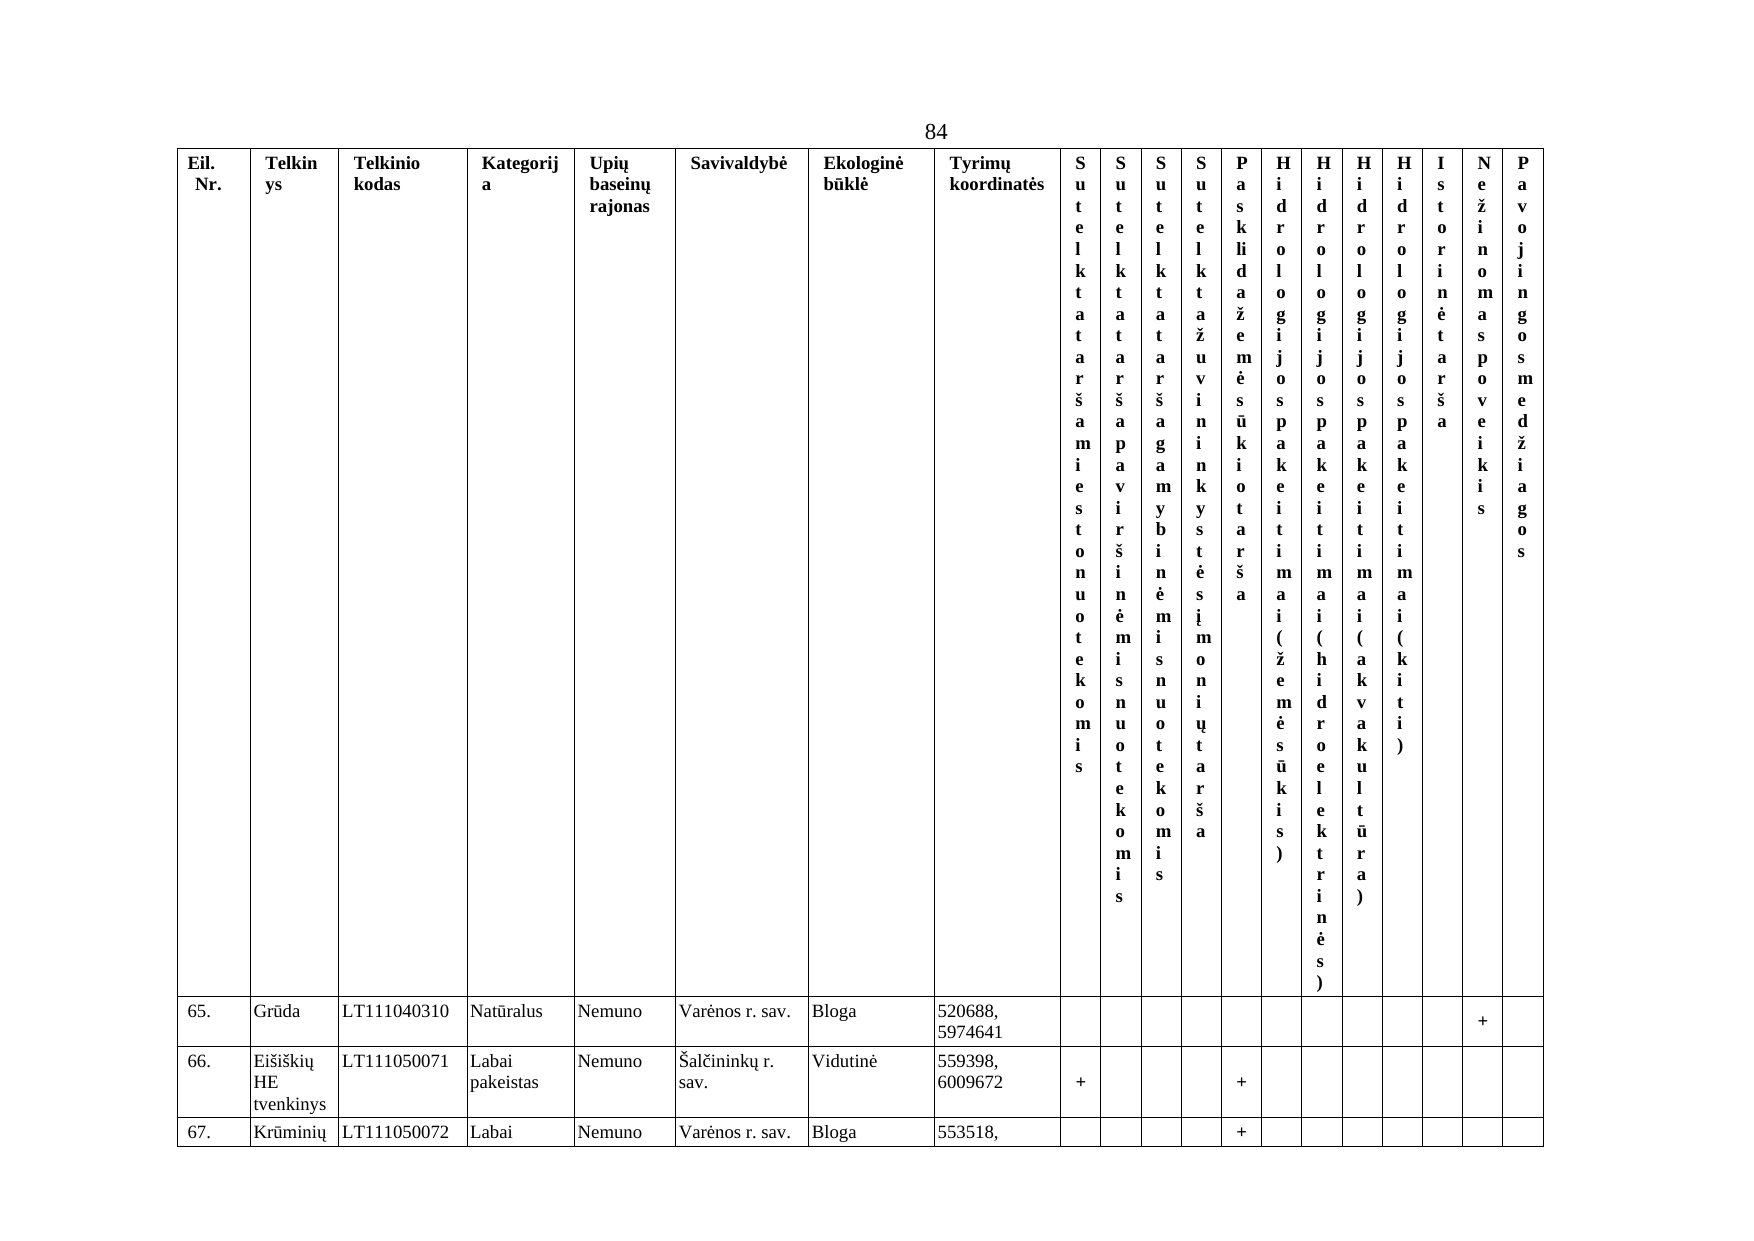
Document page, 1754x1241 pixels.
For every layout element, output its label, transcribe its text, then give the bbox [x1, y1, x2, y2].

table_cell Labai [468, 1118, 574, 1146]
table_header Pavojingos medžiagos [1503, 149, 1543, 996]
table_cell [1222, 997, 1261, 1046]
table_header Tyrimų koordinatės [935, 149, 1060, 996]
table_cell [1343, 1118, 1382, 1146]
table_cell [1343, 997, 1382, 1046]
table_cell 559398, 6009672 [935, 1047, 1060, 1117]
table_cell + [1061, 1047, 1100, 1117]
table_cell Grūda [251, 997, 338, 1046]
table_header Eil. Nr. [178, 149, 250, 996]
table_header Pasklida žemės ūkio tarša [1222, 149, 1261, 996]
table_cell Bloga [809, 1118, 934, 1146]
table_cell [1142, 1118, 1181, 1146]
table_cell [1302, 1118, 1342, 1146]
table_cell + [1463, 997, 1502, 1046]
table_cell + [1222, 1047, 1261, 1117]
table_cell [1182, 1118, 1221, 1146]
table_header Hidrologijos pakeitimai (žemės ūkis) [1262, 149, 1301, 996]
table_cell [1463, 1047, 1502, 1117]
table_cell [1061, 997, 1100, 1046]
table_cell Nemuno [575, 1047, 675, 1117]
table_cell [1383, 1047, 1422, 1117]
table_header Nežinomas poveikis [1463, 149, 1502, 996]
table_cell 65. [178, 997, 250, 1046]
table_cell Šalčininkų r. sav. [676, 1047, 808, 1117]
table_cell LT111050071 [339, 1047, 467, 1117]
table_cell [1101, 997, 1141, 1046]
table_header Telkinys [251, 149, 338, 996]
table_cell [1423, 997, 1462, 1046]
table_cell [1262, 1047, 1301, 1117]
table_cell [1101, 1118, 1141, 1146]
table_cell Varėnos r. sav. [676, 997, 808, 1046]
table_cell LT111050072 [339, 1118, 467, 1146]
table_cell [1383, 1118, 1422, 1146]
table_cell Bloga [809, 997, 934, 1046]
table_header Hidrologijos pakeitimai (hidroelektrinės) [1302, 149, 1342, 996]
table_cell LT111040310 [339, 997, 467, 1046]
table_header Istorinė tarša [1423, 149, 1462, 996]
table_header Ekologinė būklė [809, 149, 934, 996]
table_cell [1503, 1118, 1543, 1146]
table_cell 66. [178, 1047, 250, 1117]
table_header Sutelkta žuvininkystės įmonių tarša [1182, 149, 1221, 996]
table_header Sutelkta tarša gamybinėmis nuotekomis [1142, 149, 1181, 996]
table_header Sutelkta tarša miesto nuotekomis [1061, 149, 1100, 996]
table_cell Nemuno [575, 1118, 675, 1146]
table_cell Krūminių [251, 1118, 338, 1146]
table_cell [1302, 1047, 1342, 1117]
table_cell [1262, 1118, 1301, 1146]
table_cell [1142, 1047, 1181, 1117]
table_cell [1423, 1047, 1462, 1117]
table_cell [1262, 997, 1301, 1046]
table_cell [1503, 997, 1543, 1046]
table_cell Vidutinė [809, 1047, 934, 1117]
table_header Kategorija [468, 149, 574, 996]
table_cell 553518, [935, 1118, 1060, 1146]
table_cell [1302, 997, 1342, 1046]
table_header Hidrologijos pakeitimai (akvakultūra) [1343, 149, 1382, 996]
table_cell [1101, 1047, 1141, 1117]
table_cell Natūralus [468, 997, 574, 1046]
table_cell [1182, 1047, 1221, 1117]
table_cell [1182, 997, 1221, 1046]
table_header Hidrologijos pakeitimai (kiti) [1383, 149, 1422, 996]
table_cell Nemuno [575, 997, 675, 1046]
table_cell [1383, 997, 1422, 1046]
table_cell [1463, 1118, 1502, 1146]
table_cell [1343, 1047, 1382, 1117]
table_header Telkinio kodas [339, 149, 467, 996]
table_cell [1503, 1047, 1543, 1117]
table_cell Varėnos r. sav. [676, 1118, 808, 1146]
table_cell 67. [178, 1118, 250, 1146]
table_cell Eišiškių HE tvenkinys [251, 1047, 338, 1117]
table_cell [1142, 997, 1181, 1046]
table_cell 520688, 5974641 [935, 997, 1060, 1046]
table_header Savivaldybė [676, 149, 808, 996]
table_header Upių baseinų rajonas [575, 149, 675, 996]
table_cell [1423, 1118, 1462, 1146]
table_cell [1061, 1118, 1100, 1146]
table_header Sutelkta tarša paviršinėmis nuotekomis [1101, 149, 1141, 996]
table_cell Labai pakeistas [468, 1047, 574, 1117]
table_cell + [1222, 1118, 1261, 1146]
